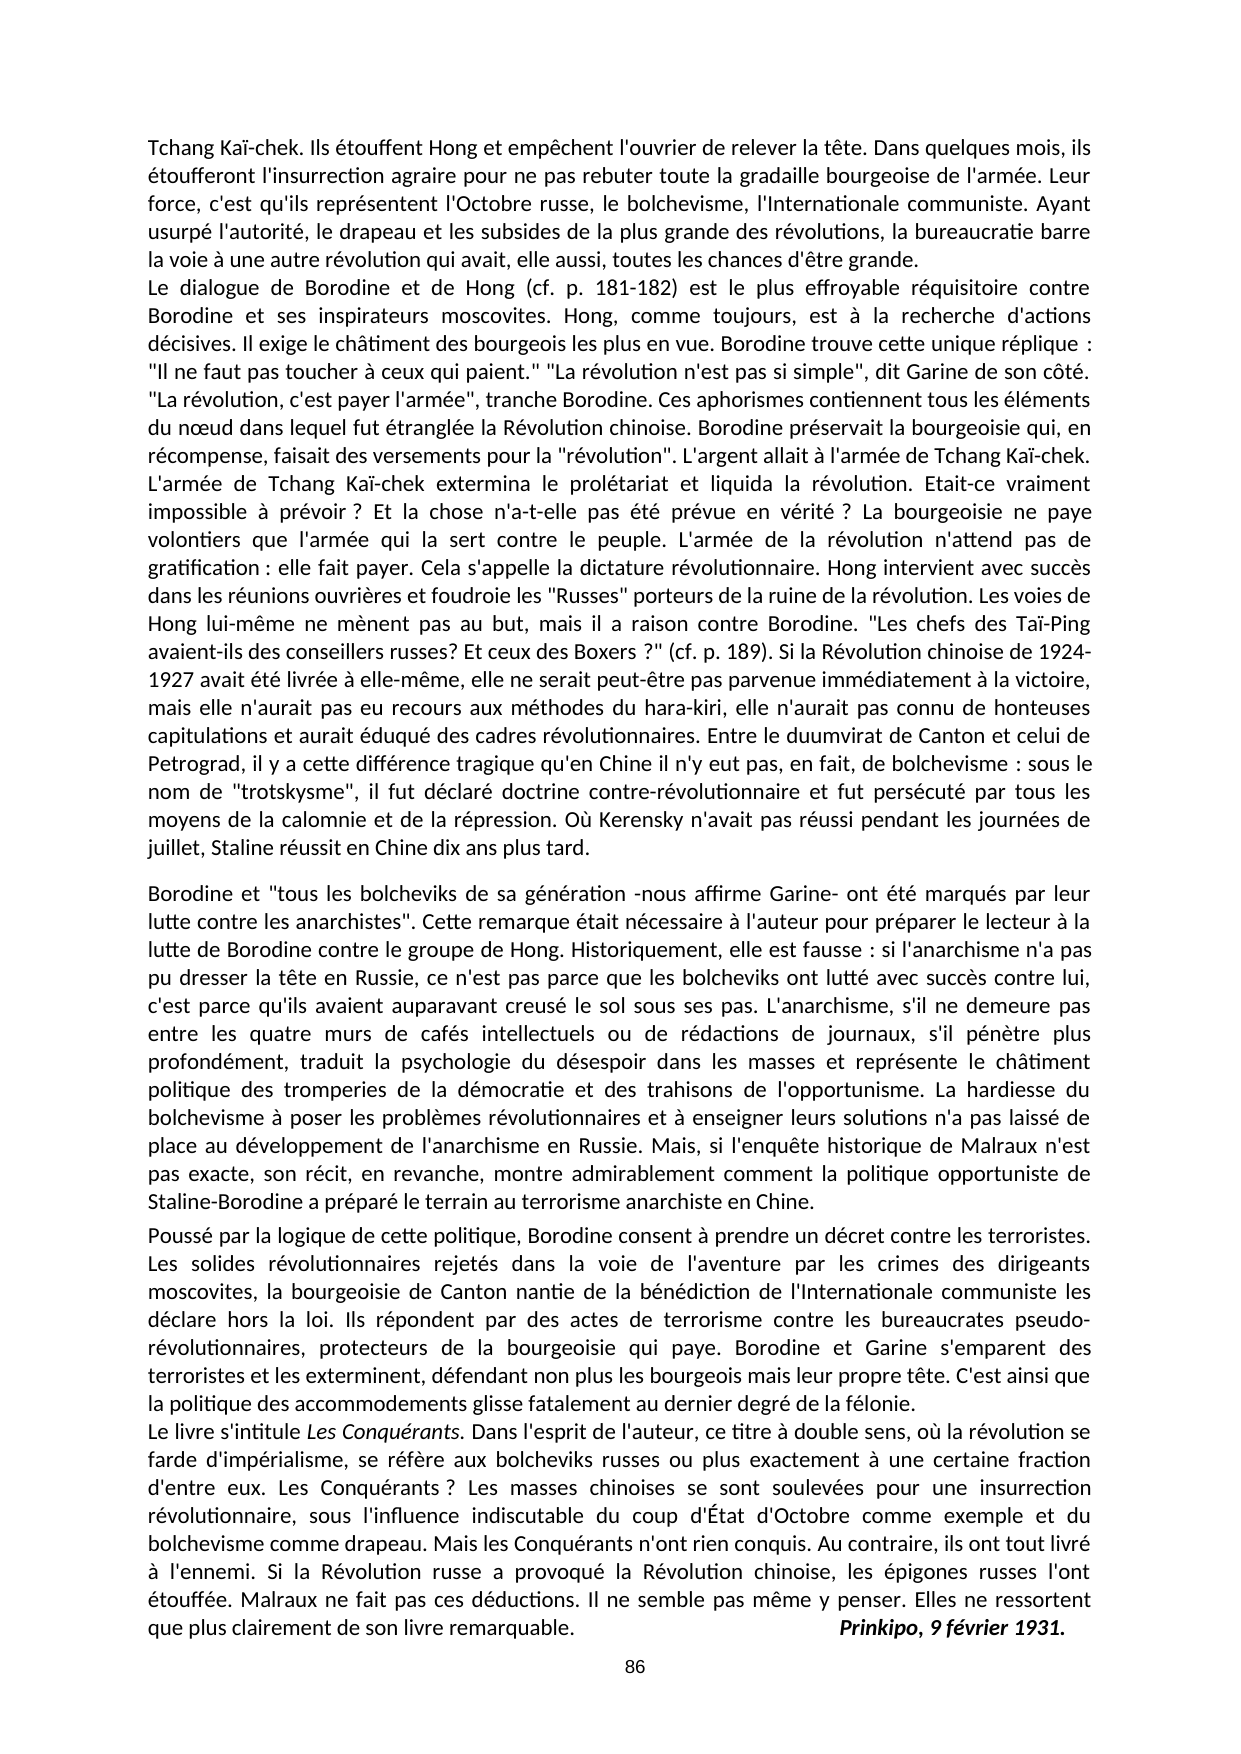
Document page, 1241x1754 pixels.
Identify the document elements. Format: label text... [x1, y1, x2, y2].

text Le livre s'intitule Les Conquérants. Dans l'esprit de l'auteur, ce titre à double sens, où la révolution se farde d'impérialisme, se réfère aux bolcheviks russes ou plus exactement à une certaine fraction d'entre eux. Les Conquérants ? Les masses chinoises se sont soulevées pour une insurrection révolutionnaire, sous l'influence indiscutable du coup d'État d'Octobre comme exemple et du bolchevisme comme drapeau. Mais les Conquérants n'ont rien conquis. Au contraire, ils ont tout livré à l'ennemi. Si la Révolution russe a provoqué la Révolution chinoise, les épigones russes l'ont étouffée. Malraux ne fait pas ces déductions. Il ne semble pas même y penser. Elles ne ressortent que plus clairement de son livre remarquable. Prinkipo, 9 février 1931. [148, 1417, 1093, 1642]
text Le dialogue de Borodine et de Hong (cf. p. 181-182) est le plus effroyable réquisitoire contre Borodine et ses inspirateurs moscovites. Hong, comme toujours, est à la recherche d'actions décisives. Il exige le châtiment des bourgeois les plus en vue. Borodine trouve cette unique réplique : "Il ne faut pas toucher à ceux qui paient." "La révolution n'est pas si simple", dit Garine de son côté. "La révolution, c'est payer l'armée", tranche Borodine. Ces aphorismes contiennent tous les éléments du nœud dans lequel fut étranglée la Révolution chinoise. Borodine préservait la bourgeoisie qui, en récompense, faisait des versements pour la "révolution". L'argent allait à l'armée de Tchang Kaï-chek. L'armée de Tchang Kaï-chek extermina le prolétariat et liquida la révolution. Etait-ce vraiment impossible à prévoir ? Et la chose n'a-t-elle pas été prévue en vérité ? La bourgeoisie ne paye volontiers que l'armée qui la sert contre le peuple. L'armée de la révolution n'attend pas de gratification : elle fait payer. Cela s'appelle la dictature révolutionnaire. Hong intervient avec succès dans les réunions ouvrières et foudroie les "Russes" porteurs de la ruine de la révolution. Les voies de Hong lui-même ne mènent pas au but, mais il a raison contre Borodine. "Les chefs des Taï-Ping avaient-ils des conseillers russes? Et ceux des Boxers ?" (cf. p. 189). Si la Révolution chinoise de 1924-1927 avait été livrée à elle-même, elle ne serait peut-être pas parvenue immédiatement à la victoire, mais elle n'aurait pas eu recours aux méthodes du hara-kiri, elle n'aurait pas connu de honteuses capitulations et aurait éduqué des cadres révolutionnaires. Entre le duumvirat de Canton et celui de Petrograd, il y a cette différence tragique qu'en Chine il n'y eut pas, en fait, de bolchevisme : sous le nom de "trotskysme", il fut déclaré doctrine contre-révolutionnaire et fut persécuté par tous les moyens de la calomnie et de la répression. Où Kerensky n'avait pas réussi pendant les journées de juillet, Staline réussit en Chine dix ans plus tard. [148, 273, 1093, 861]
text Borodine et "tous les bolcheviks de sa génération -nous affirme Garine- ont été marqués par leur lutte contre les anarchistes". Cette remarque était nécessaire à l'auteur pour préparer le lecteur à la lutte de Borodine contre le groupe de Hong. Historiquement, elle est fausse : si l'anarchisme n'a pas pu dresser la tête en Russie, ce n'est pas parce que les bolcheviks ont lutté avec succès contre lui, c'est parce qu'ils avaient auparavant creusé le sol sous ses pas. L'anarchisme, s'il ne demeure pas entre les quatre murs de cafés intellectuels ou de rédactions de journaux, s'il pénètre plus profondément, traduit la psychologie du désespoir dans les masses et représente le châtiment politique des tromperies de la démocratie et des trahisons de l'opportunisme. La hardiesse du bolchevisme à poser les problèmes révolutionnaires et à enseigner leurs solutions n'a pas laissé de place au développement de l'anarchisme en Russie. Mais, si l'enquête historique de Malraux n'est pas exacte, son récit, en revanche, montre admirablement comment la politique opportuniste de Staline-Borodine a préparé le terrain au terrorisme anarchiste en Chine. [148, 879, 1093, 1215]
text Tchang Kaï-chek. Ils étouffent Hong et empêchent l'ouvrier de relever la tête. Dans quelques mois, ils étoufferont l'insurrection agraire pour ne pas rebuter toute la gradaille bourgeoise de l'armée. Leur force, c'est qu'ils représentent l'Octobre russe, le bolchevisme, l'Internationale communiste. Ayant usurpé l'autorité, le drapeau et les subsides de la plus grande des révolutions, la bureaucratie barre la voie à une autre révolution qui avait, elle aussi, toutes les chances d'être grande. [148, 133, 1093, 273]
text Poussé par la logique de cette politique, Borodine consent à prendre un décret contre les terroristes. Les solides révolutionnaires rejetés dans la voie de l'aventure par les crimes des dirigeants moscovites, la bourgeoisie de Canton nantie de la bénédiction de l'Internationale communiste les déclare hors la loi. Ils répondent par des actes de terrorisme contre les bureaucrates pseudo-révolutionnaires, protecteurs de la bourgeoisie qui paye. Borodine et Garine s'emparent des terroristes et les exterminent, défendant non plus les bourgeois mais leur propre tête. C'est ainsi que la politique des accommodements glisse fatalement au dernier degré de la félonie. [148, 1221, 1093, 1417]
